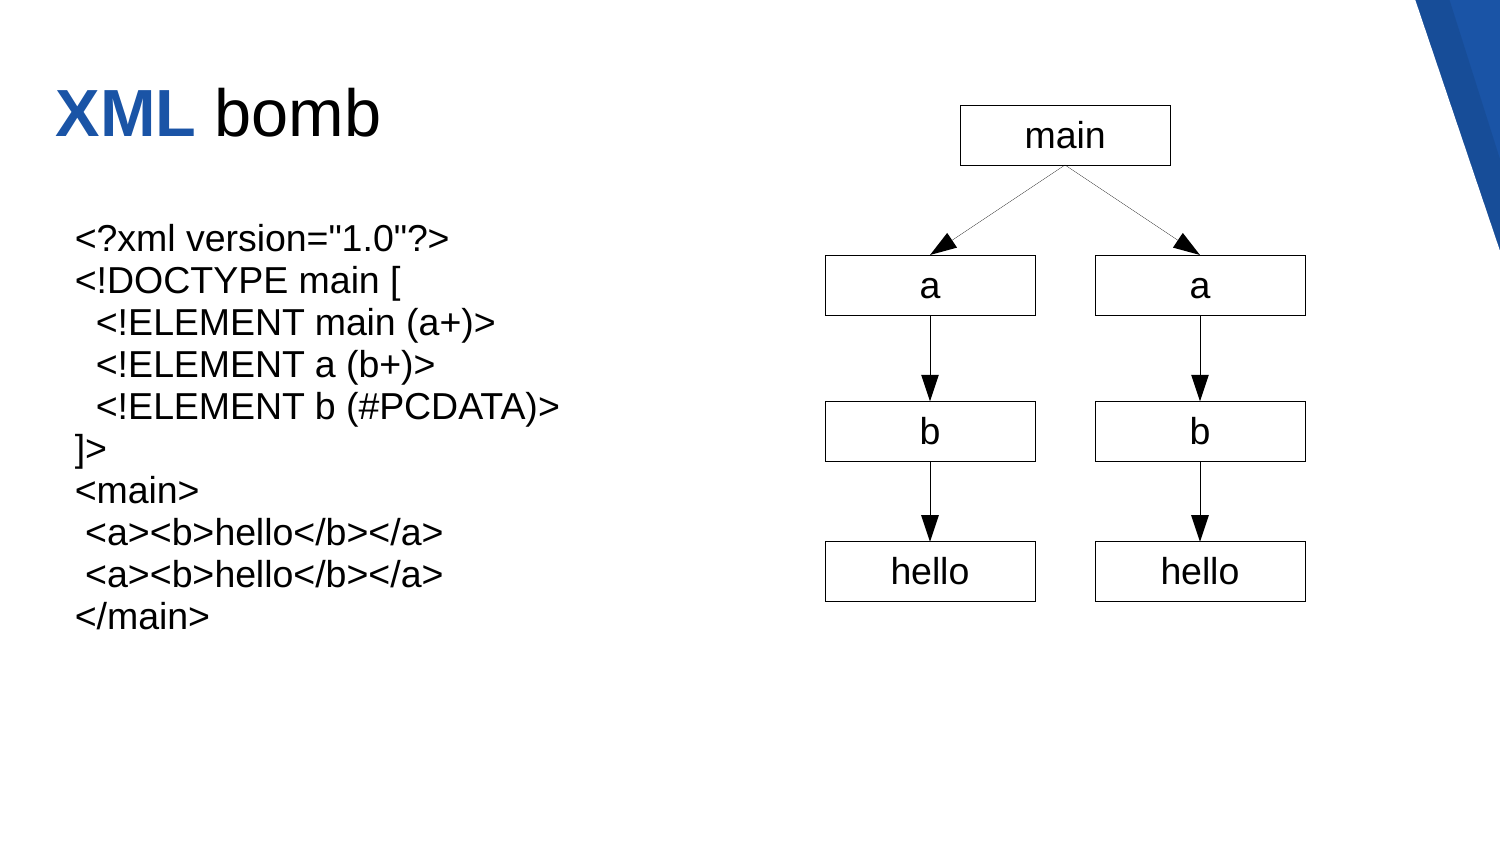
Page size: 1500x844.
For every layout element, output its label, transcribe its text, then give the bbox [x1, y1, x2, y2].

text_box hello [1095, 541, 1306, 602]
title XML bomb [40, 97, 829, 166]
text_box <?xml version="1.0"?> <!DOCTYPE main [ <!ELEMENT main (a+)> <!ELEMENT a (b+)> <!ELEMENT b (#PCDATA)> ]> <main> <a><b>hello</b></a> <a><b>hello</b></a> </main> [60, 210, 736, 676]
text_box a [825, 255, 1036, 316]
text_box b [825, 401, 1036, 462]
text_box a [1095, 255, 1306, 316]
text_box main [960, 105, 1171, 166]
text_box hello [825, 541, 1036, 602]
text_box b [1095, 401, 1306, 462]
